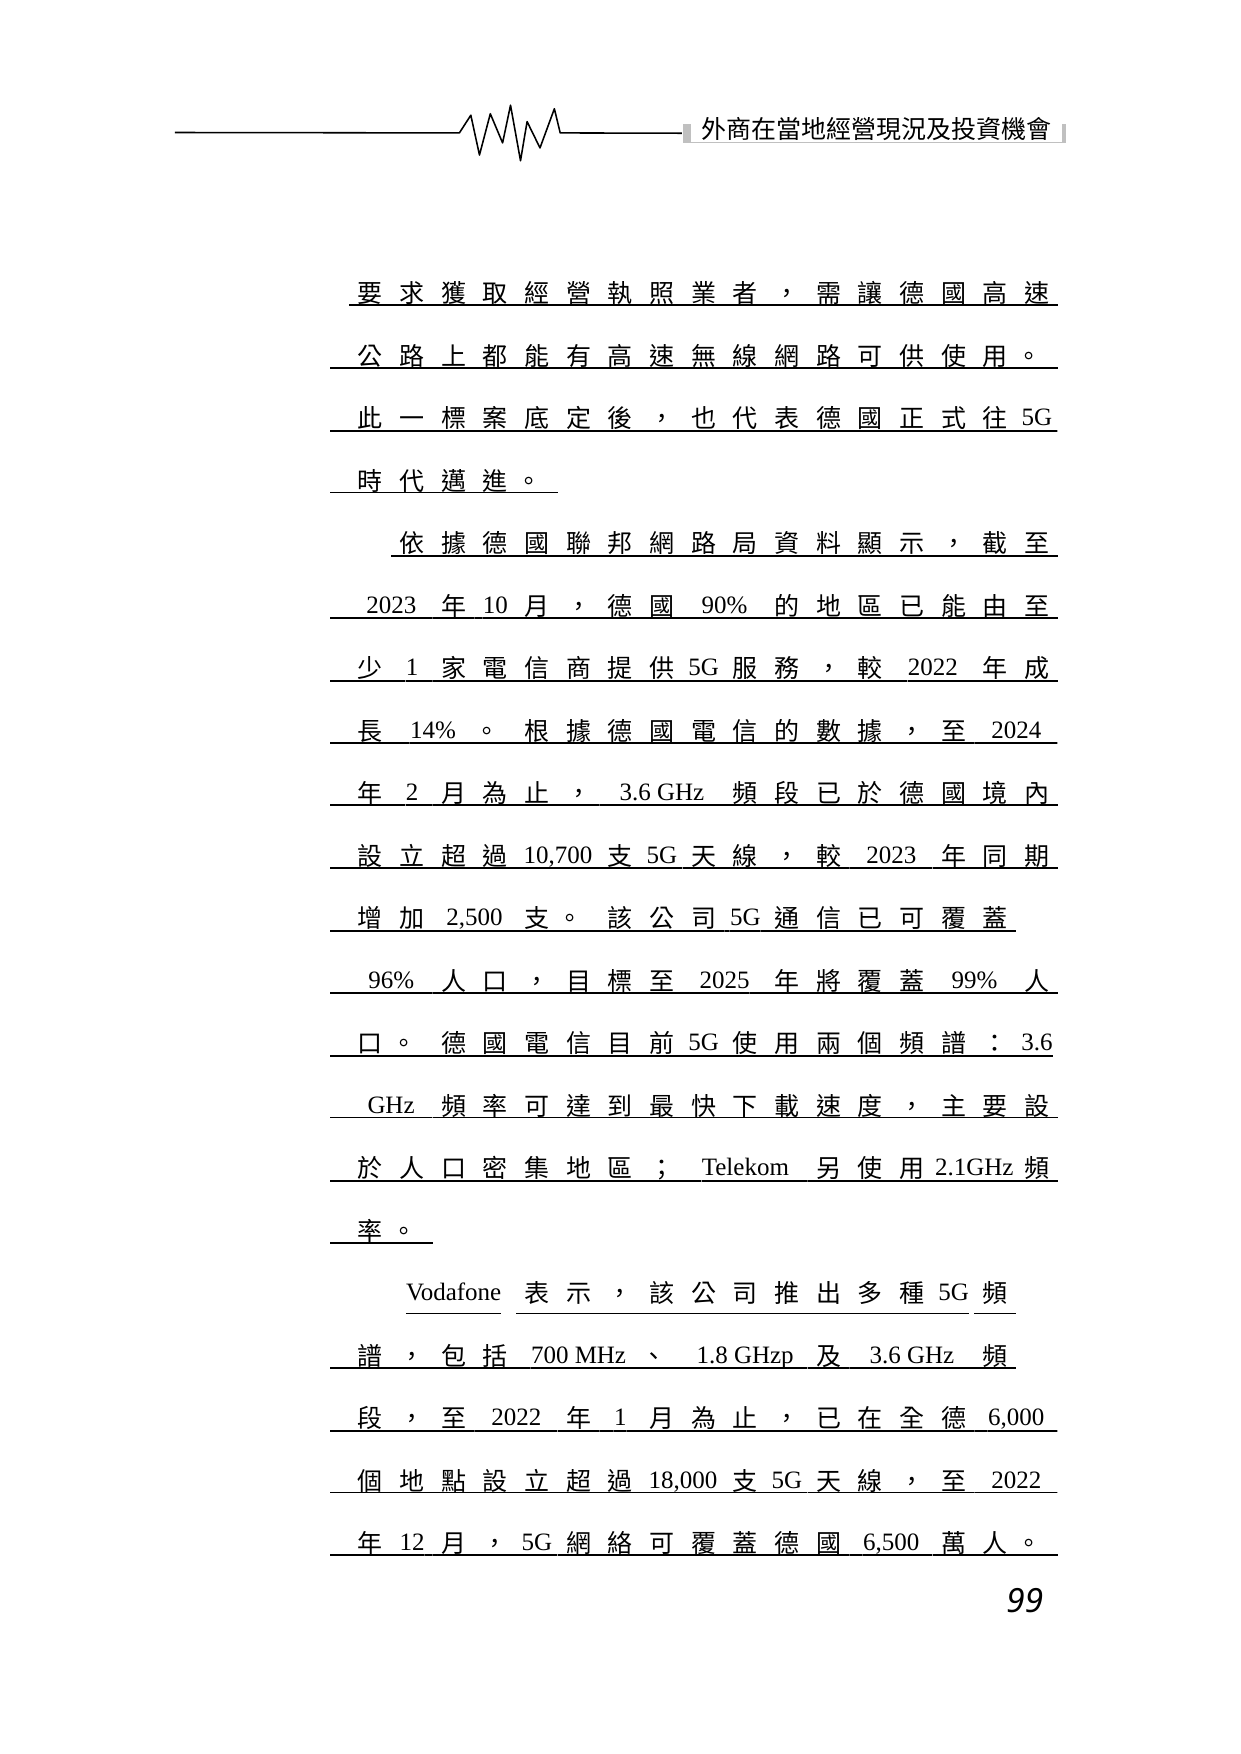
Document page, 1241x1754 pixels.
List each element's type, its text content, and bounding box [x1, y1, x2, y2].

text 增加2,500支。該公司5G通信已可覆蓋96%人口，目標至2025年將覆蓋99%人 [330, 869, 1058, 992]
text 依據德國聯邦網路局資料顯示，截至2023年10月，德國90%的地區已能由至 [330, 500, 1058, 617]
text 設立超過10,700支5G天線，較2023年同期 [330, 806, 1058, 867]
text Vodafone表示，該公司推出多種5G頻譜，包括700 MHz、1.8 GHzp及3.6 GHz頻段，至2022年1月為止，已在全德6,000 [330, 1250, 1058, 1430]
text 時代邁進。 [330, 432, 1058, 500]
text 長14%。根據德國電信的數據，至2024 [330, 682, 1058, 742]
text 個地點設立超過18,000支5G天線，至2022 [330, 1432, 1058, 1492]
text 於人口密集地區；Telekom另使用2.1GHz頻 [330, 1118, 1058, 1180]
text 口。德國電信目前5G使用兩個頻譜：3.6 GHz頻率可達到最快下載速度，主要設 [330, 994, 1058, 1117]
text 少1家電信商提供5G服務，較2022年成 [330, 619, 1058, 680]
text 此一標案底定後，也代表德國正式往5G [330, 369, 1058, 430]
text 率。 [330, 1182, 1058, 1250]
text 年2月為止，3.6 GHz頻段已於德國境內 [330, 744, 1058, 804]
text 年12月，5G網絡可覆蓋德國6,500萬人。 [330, 1493, 1058, 1554]
text 要求獲取經營執照業者，需讓德國高速公路上都能有高速無線網路可供使用。 [330, 250, 1058, 367]
